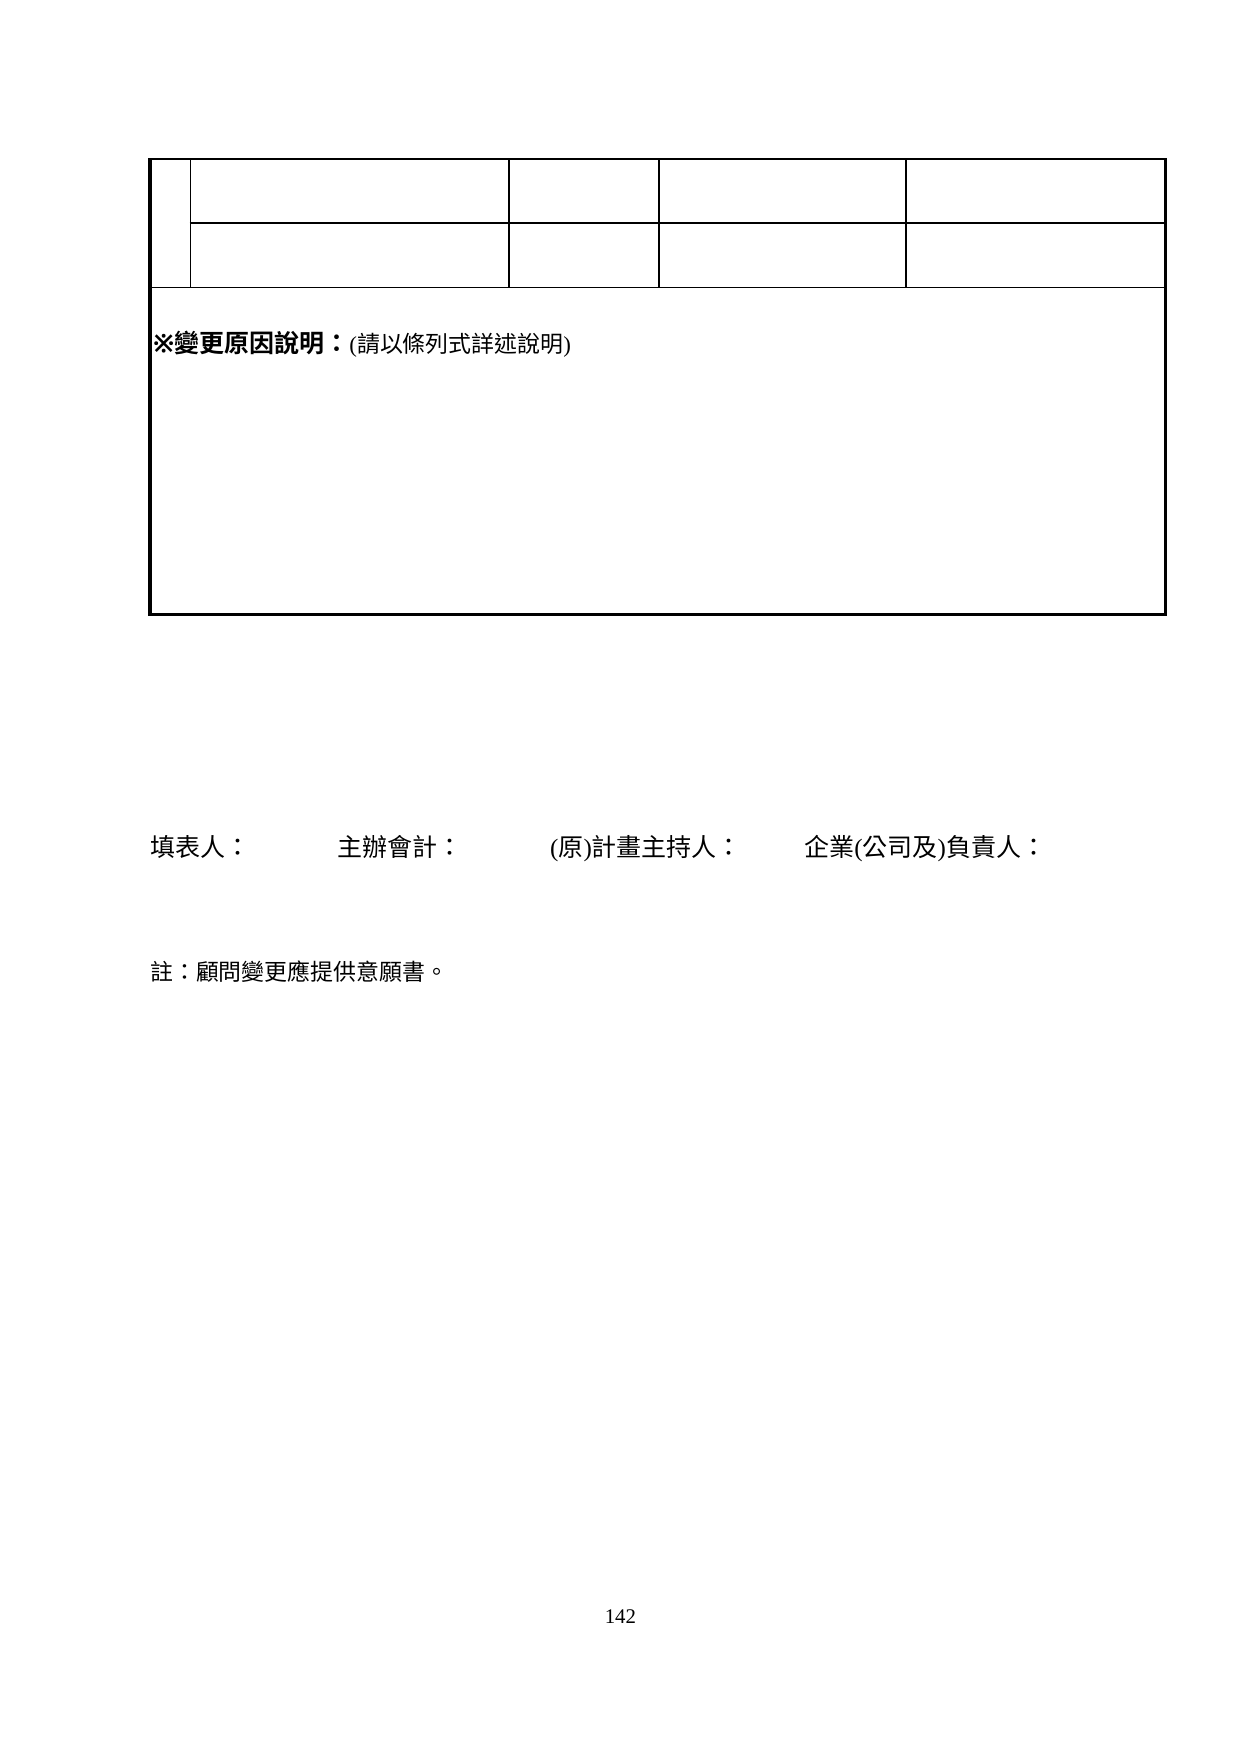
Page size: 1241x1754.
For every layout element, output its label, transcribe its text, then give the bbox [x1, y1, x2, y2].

table_cell [907, 224, 1164, 286]
table_cell [660, 224, 905, 286]
table_cell [191, 160, 508, 222]
text 註：顧問變更應提供意願書。 [150, 928, 1090, 991]
table_cell ※變更原因說明：(請以條列式詳述說明) [152, 288, 1164, 613]
table_cell [660, 160, 905, 222]
table_cell [510, 160, 658, 222]
table_cell [191, 224, 508, 286]
table_cell [907, 160, 1164, 222]
table_cell [152, 160, 190, 286]
text 填表人： 主辦會計： (原)計畫主持人： 企業(公司及)負責人： [150, 803, 1090, 866]
table_cell [510, 224, 658, 286]
